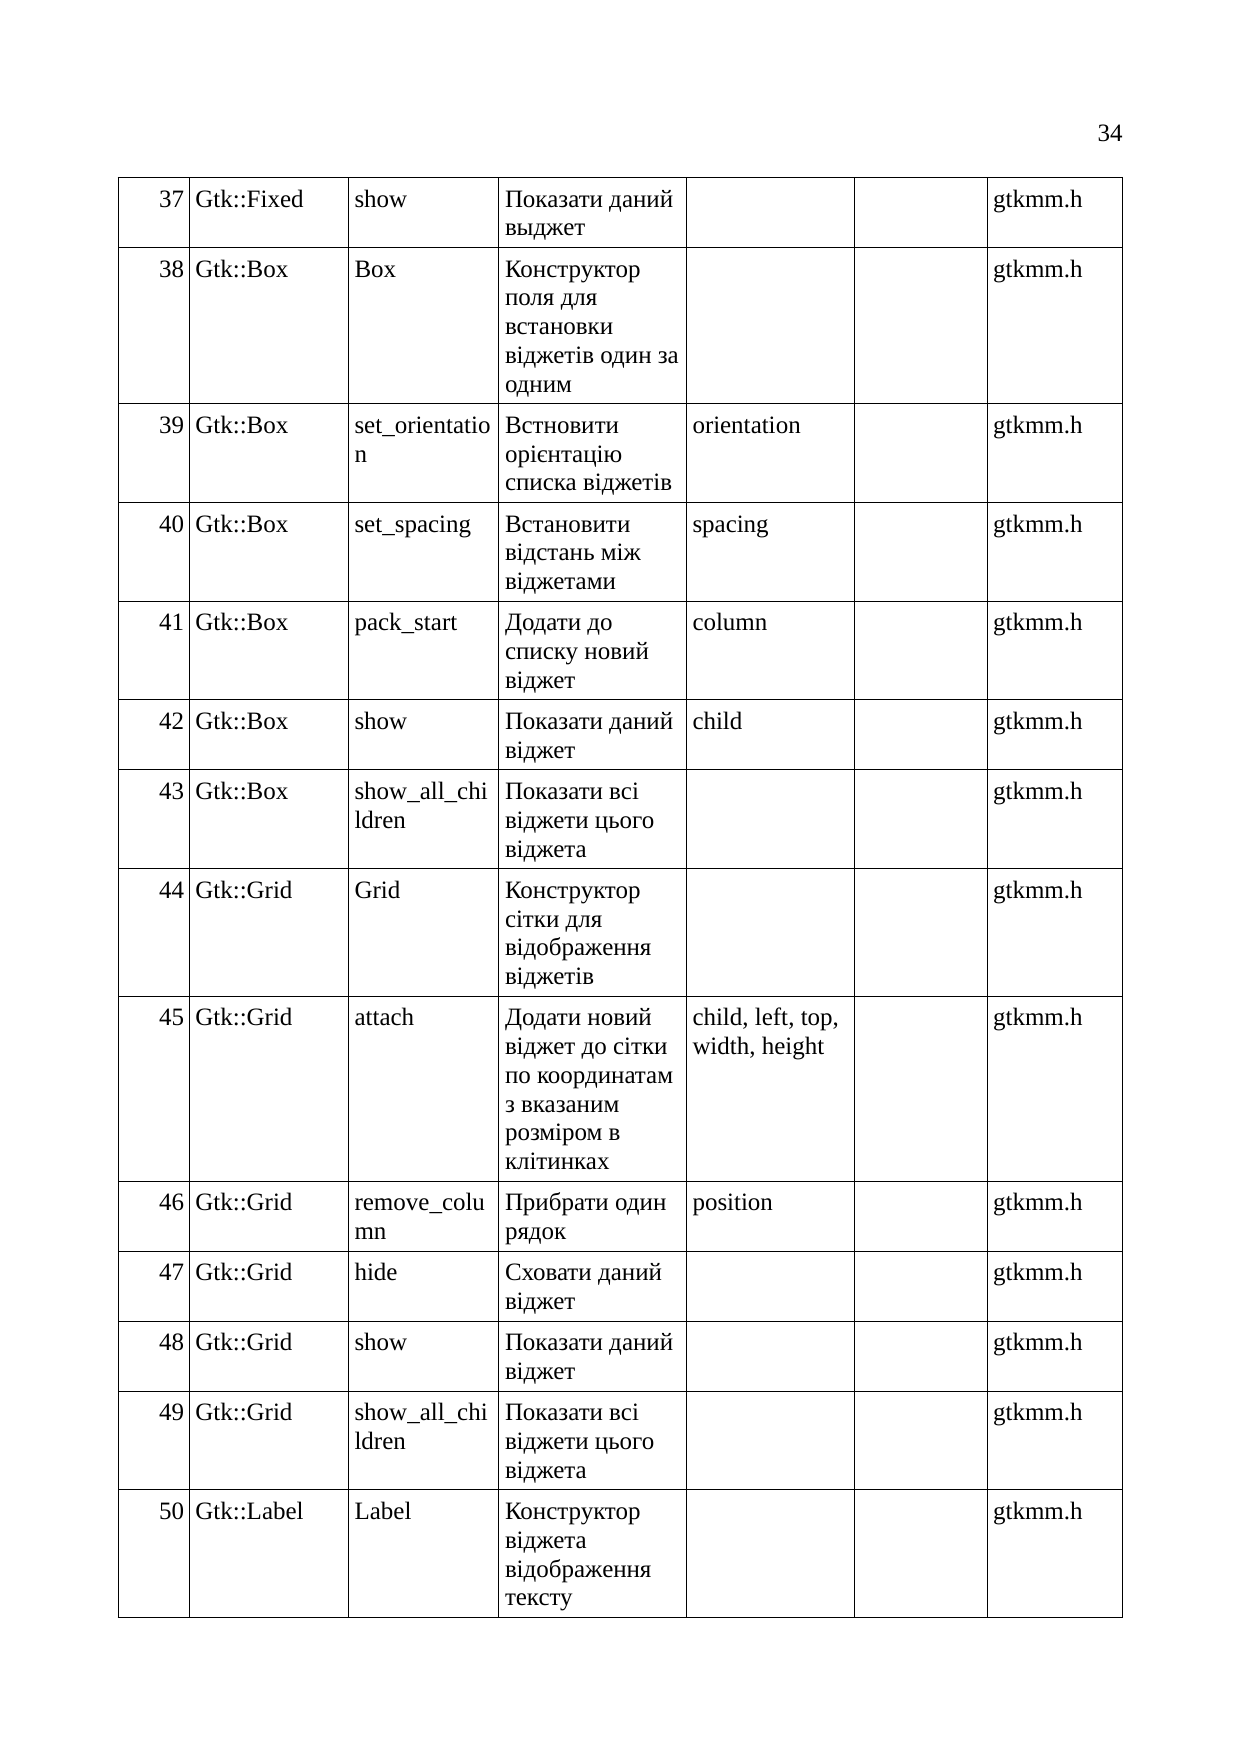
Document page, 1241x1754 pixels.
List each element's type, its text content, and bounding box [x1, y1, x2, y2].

table_cell Додати новий віджет до сітки по координатам з вказаним розміром в клітинках [499, 997, 686, 1181]
table_cell [687, 248, 854, 403]
table_cell gtkmm.h [988, 770, 1122, 868]
table_cell [855, 503, 987, 601]
table_cell Gtk::Box [190, 602, 348, 699]
table_cell Label [349, 1490, 498, 1617]
table_cell gtkmm.h [988, 700, 1122, 769]
table_cell Показати даний выджет [499, 178, 686, 247]
table_cell [855, 178, 987, 247]
table_cell gtkmm.h [988, 503, 1122, 601]
table_cell [855, 1392, 987, 1489]
table_cell [687, 178, 854, 247]
table_cell Встновити орієнтацію списка віджетів [499, 404, 686, 502]
table_cell Gtk::Fixed [190, 178, 348, 247]
table_cell gtkmm.h [988, 1392, 1122, 1489]
table_cell Встановити відстань між віджетами [499, 503, 686, 601]
table_cell 38 [119, 248, 189, 403]
table_cell [855, 1322, 987, 1391]
table_cell gtkmm.h [988, 869, 1122, 996]
table_cell gtkmm.h [988, 997, 1122, 1181]
table_cell show_all_children [349, 1392, 498, 1489]
table_cell [855, 1182, 987, 1251]
table_cell gtkmm.h [988, 248, 1122, 403]
table_cell Сховати даний віджет [499, 1252, 686, 1321]
table_cell 42 [119, 700, 189, 769]
table_cell Gtk::Box [190, 248, 348, 403]
table_cell [855, 404, 987, 502]
table_cell [855, 602, 987, 699]
table_cell Прибрати один рядок [499, 1182, 686, 1251]
table_cell [687, 1392, 854, 1489]
table_cell 39 [119, 404, 189, 502]
table_cell Gtk::Grid [190, 1252, 348, 1321]
table_cell 43 [119, 770, 189, 868]
table_cell Gtk::Box [190, 503, 348, 601]
table_cell gtkmm.h [988, 1182, 1122, 1251]
table_cell Grid [349, 869, 498, 996]
table_cell 40 [119, 503, 189, 601]
table_cell [687, 770, 854, 868]
table_cell Конструктор поля для встановки віджетів один за одним [499, 248, 686, 403]
table_cell Gtk::Grid [190, 1392, 348, 1489]
table_cell [855, 869, 987, 996]
table_cell column [687, 602, 854, 699]
table_cell Додати до списку новий віджет [499, 602, 686, 699]
table_cell Gtk::Grid [190, 997, 348, 1181]
table_cell set_orientation [349, 404, 498, 502]
table_cell Показати даний віджет [499, 1322, 686, 1391]
table_cell 41 [119, 602, 189, 699]
table_cell show [349, 178, 498, 247]
table_cell [687, 1252, 854, 1321]
table_cell 50 [119, 1490, 189, 1617]
table_cell pack_start [349, 602, 498, 699]
table_cell 48 [119, 1322, 189, 1391]
table_cell show_all_children [349, 770, 498, 868]
table_cell Gtk::Label [190, 1490, 348, 1617]
table_cell Конструктор сітки для відображення віджетів [499, 869, 686, 996]
table_cell [855, 770, 987, 868]
table_cell gtkmm.h [988, 404, 1122, 502]
table_cell Показати всі віджети цього віджета [499, 770, 686, 868]
table_cell [855, 997, 987, 1181]
table_cell Box [349, 248, 498, 403]
table_cell child [687, 700, 854, 769]
table_cell Gtk::Box [190, 770, 348, 868]
table_cell Gtk::Grid [190, 869, 348, 996]
table_cell gtkmm.h [988, 602, 1122, 699]
table_cell 46 [119, 1182, 189, 1251]
table_cell position [687, 1182, 854, 1251]
table_cell show [349, 1322, 498, 1391]
table_cell Gtk::Grid [190, 1322, 348, 1391]
table_cell [687, 1322, 854, 1391]
table_cell [855, 700, 987, 769]
table_cell attach [349, 997, 498, 1181]
table_cell hide [349, 1252, 498, 1321]
table_cell child, left, top, width, height [687, 997, 854, 1181]
table_cell Показати всі віджети цього віджета [499, 1392, 686, 1489]
table_cell gtkmm.h [988, 1490, 1122, 1617]
table_cell set_spacing [349, 503, 498, 601]
table_cell gtkmm.h [988, 1322, 1122, 1391]
table_cell [687, 1490, 854, 1617]
table_cell 37 [119, 178, 189, 247]
table_cell show [349, 700, 498, 769]
table_cell 49 [119, 1392, 189, 1489]
table_cell [855, 1490, 987, 1617]
table_cell Конструктор віджета відображення тексту [499, 1490, 686, 1617]
table_cell gtkmm.h [988, 178, 1122, 247]
table_cell Gtk::Box [190, 404, 348, 502]
table_cell Показати даний віджет [499, 700, 686, 769]
table_cell gtkmm.h [988, 1252, 1122, 1321]
table_cell spacing [687, 503, 854, 601]
table_cell [855, 1252, 987, 1321]
table_cell [855, 248, 987, 403]
table_cell [687, 869, 854, 996]
table_cell 47 [119, 1252, 189, 1321]
table_cell remove_column [349, 1182, 498, 1251]
table_cell 45 [119, 997, 189, 1181]
table_cell Gtk::Grid [190, 1182, 348, 1251]
table_cell orientation [687, 404, 854, 502]
table_cell Gtk::Box [190, 700, 348, 769]
table_cell 44 [119, 869, 189, 996]
